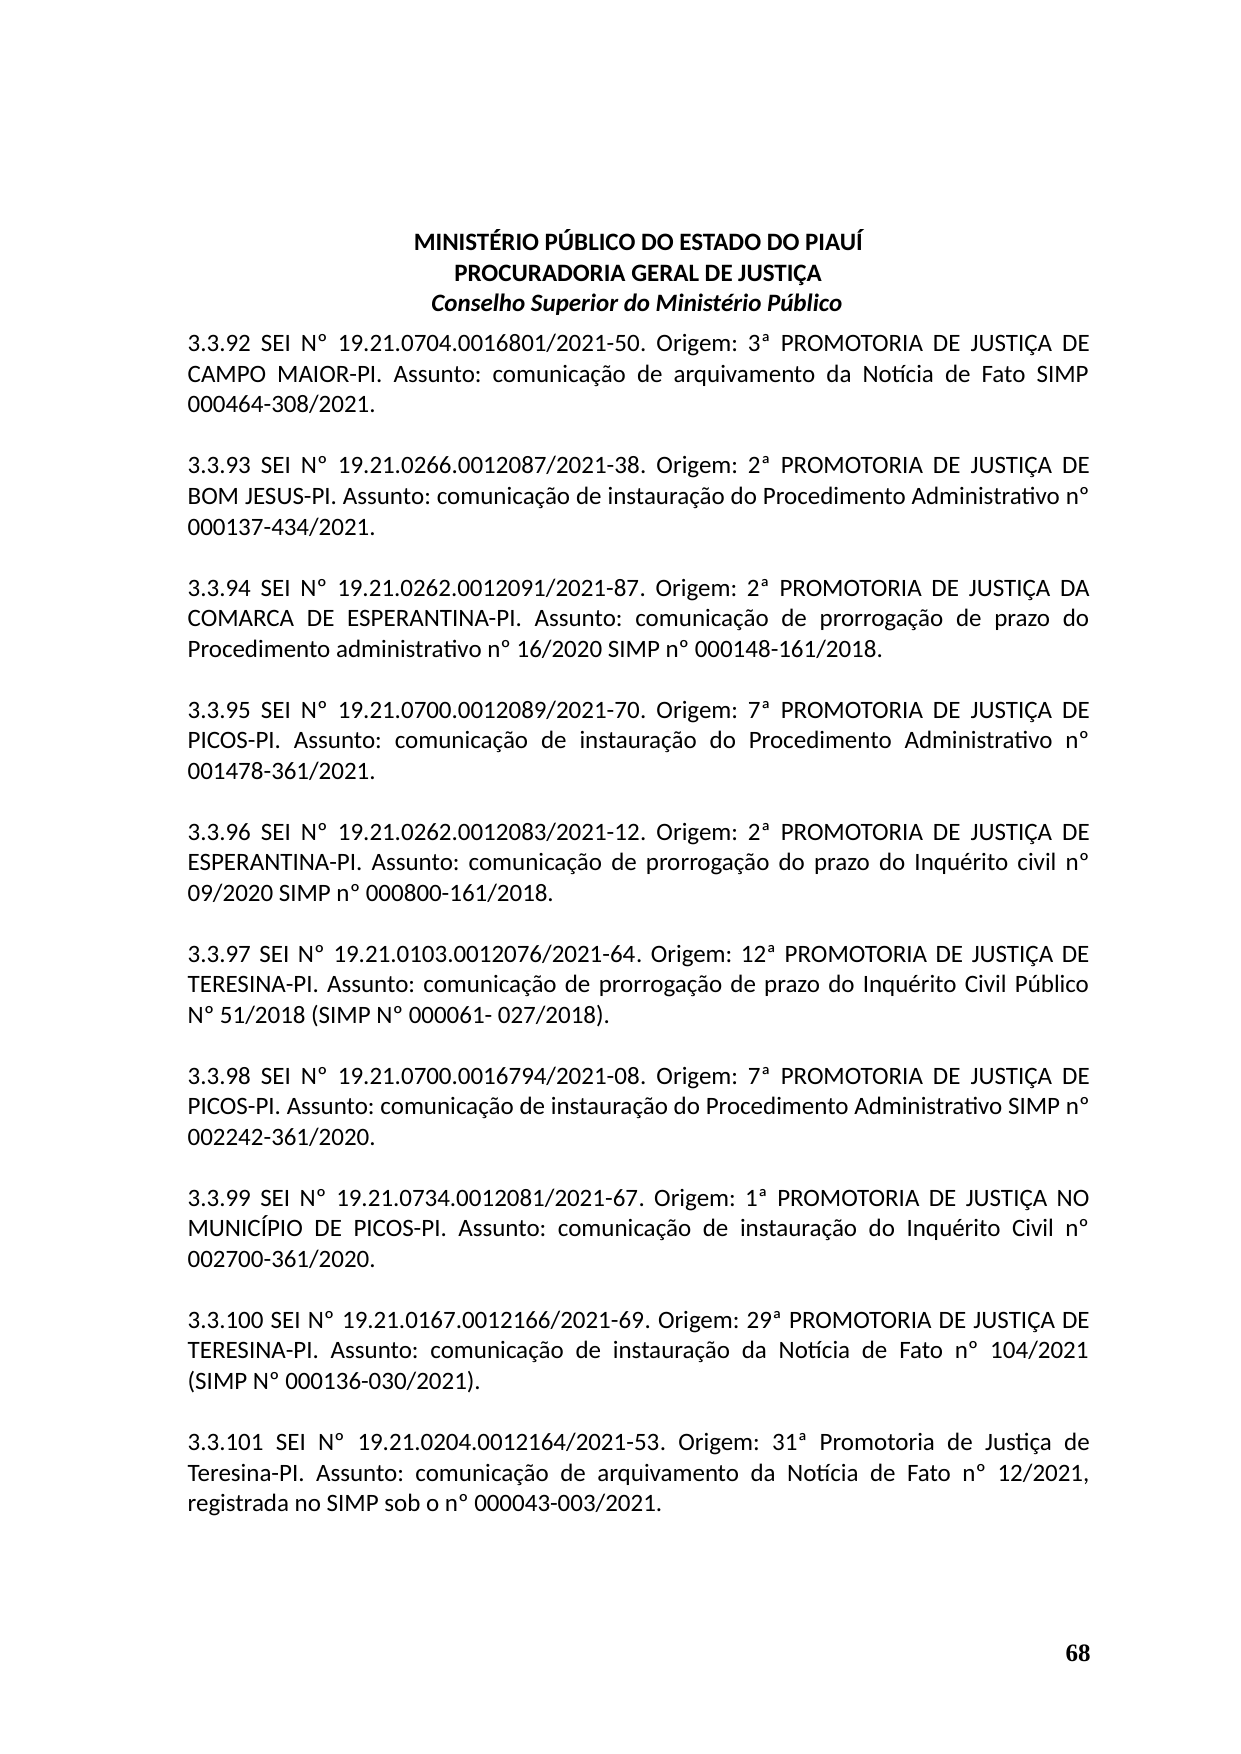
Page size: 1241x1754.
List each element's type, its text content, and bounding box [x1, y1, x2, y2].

text 3.3.98 SEI Nº 19.21.0700.0016794/2021-08. Origem: 7ª PROMOTORIA DE JUSTIÇA DE PICOS-PI. Assunto: comunicação de instauração do Procedimento Administrativo SIMP nº 002242-361/2020. [187, 1060, 1090, 1152]
text 3.3.99 SEI Nº 19.21.0734.0012081/2021-67. Origem: 1ª PROMOTORIA DE JUSTIÇA NO MUNICÍPIO DE PICOS-PI. Assunto: comunicação de instauração do Inquérito Civil nº 002700-361/2020. [187, 1182, 1090, 1274]
text 3.3.95 SEI Nº 19.21.0700.0012089/2021-70. Origem: 7ª PROMOTORIA DE JUSTIÇA DE PICOS-PI. Assunto: comunicação de instauração do Procedimento Administrativo nº 001478-361/2021. [187, 694, 1090, 785]
text 3.3.97 SEI Nº 19.21.0103.0012076/2021-64. Origem: 12ª PROMOTORIA DE JUSTIÇA DE TERESINA-PI. Assunto: comunicação de prorrogação de prazo do Inquérito Civil Público Nº 51/2018 (SIMP Nº 000061- 027/2018). [187, 938, 1090, 1029]
text 3.3.100 SEI Nº 19.21.0167.0012166/2021-69. Origem: 29ª PROMOTORIA DE JUSTIÇA DE TERESINA-PI. Assunto: comunicação de instauração da Notícia de Fato nº 104/2021 (SIMP Nº 000136-030/2021). [187, 1304, 1090, 1396]
text 3.3.101 SEI Nº 19.21.0204.0012164/2021-53. Origem: 31ª Promotoria de Justiça de Teresina-PI. Assunto: comunicação de arquivamento da Notícia de Fato nº 12/2021, registrada no SIMP sob o nº 000043-003/2021. [187, 1426, 1090, 1518]
text 3.3.96 SEI Nº 19.21.0262.0012083/2021-12. Origem: 2ª PROMOTORIA DE JUSTIÇA DE ESPERANTINA-PI. Assunto: comunicação de prorrogação do prazo do Inquérito civil nº 09/2020 SIMP nº 000800-161/2018. [187, 816, 1090, 907]
text 3.3.92 SEI Nº 19.21.0704.0016801/2021-50. Origem: 3ª PROMOTORIA DE JUSTIÇA DE CAMPO MAIOR-PI. Assunto: comunicação de arquivamento da Notícia de Fato SIMP 000464-308/2021. [187, 327, 1090, 419]
text 3.3.93 SEI Nº 19.21.0266.0012087/2021-38. Origem: 2ª PROMOTORIA DE JUSTIÇA DE BOM JESUS-PI. Assunto: comunicação de instauração do Procedimento Administrativo nº 000137-434/2021. [187, 449, 1090, 541]
text 3.3.94 SEI Nº 19.21.0262.0012091/2021-87. Origem: 2ª PROMOTORIA DE JUSTIÇA DA COMARCA DE ESPERANTINA-PI. Assunto: comunicação de prorrogação de prazo do Procedimento administrativo nº 16/2020 SIMP nº 000148-161/2018. [187, 572, 1090, 663]
